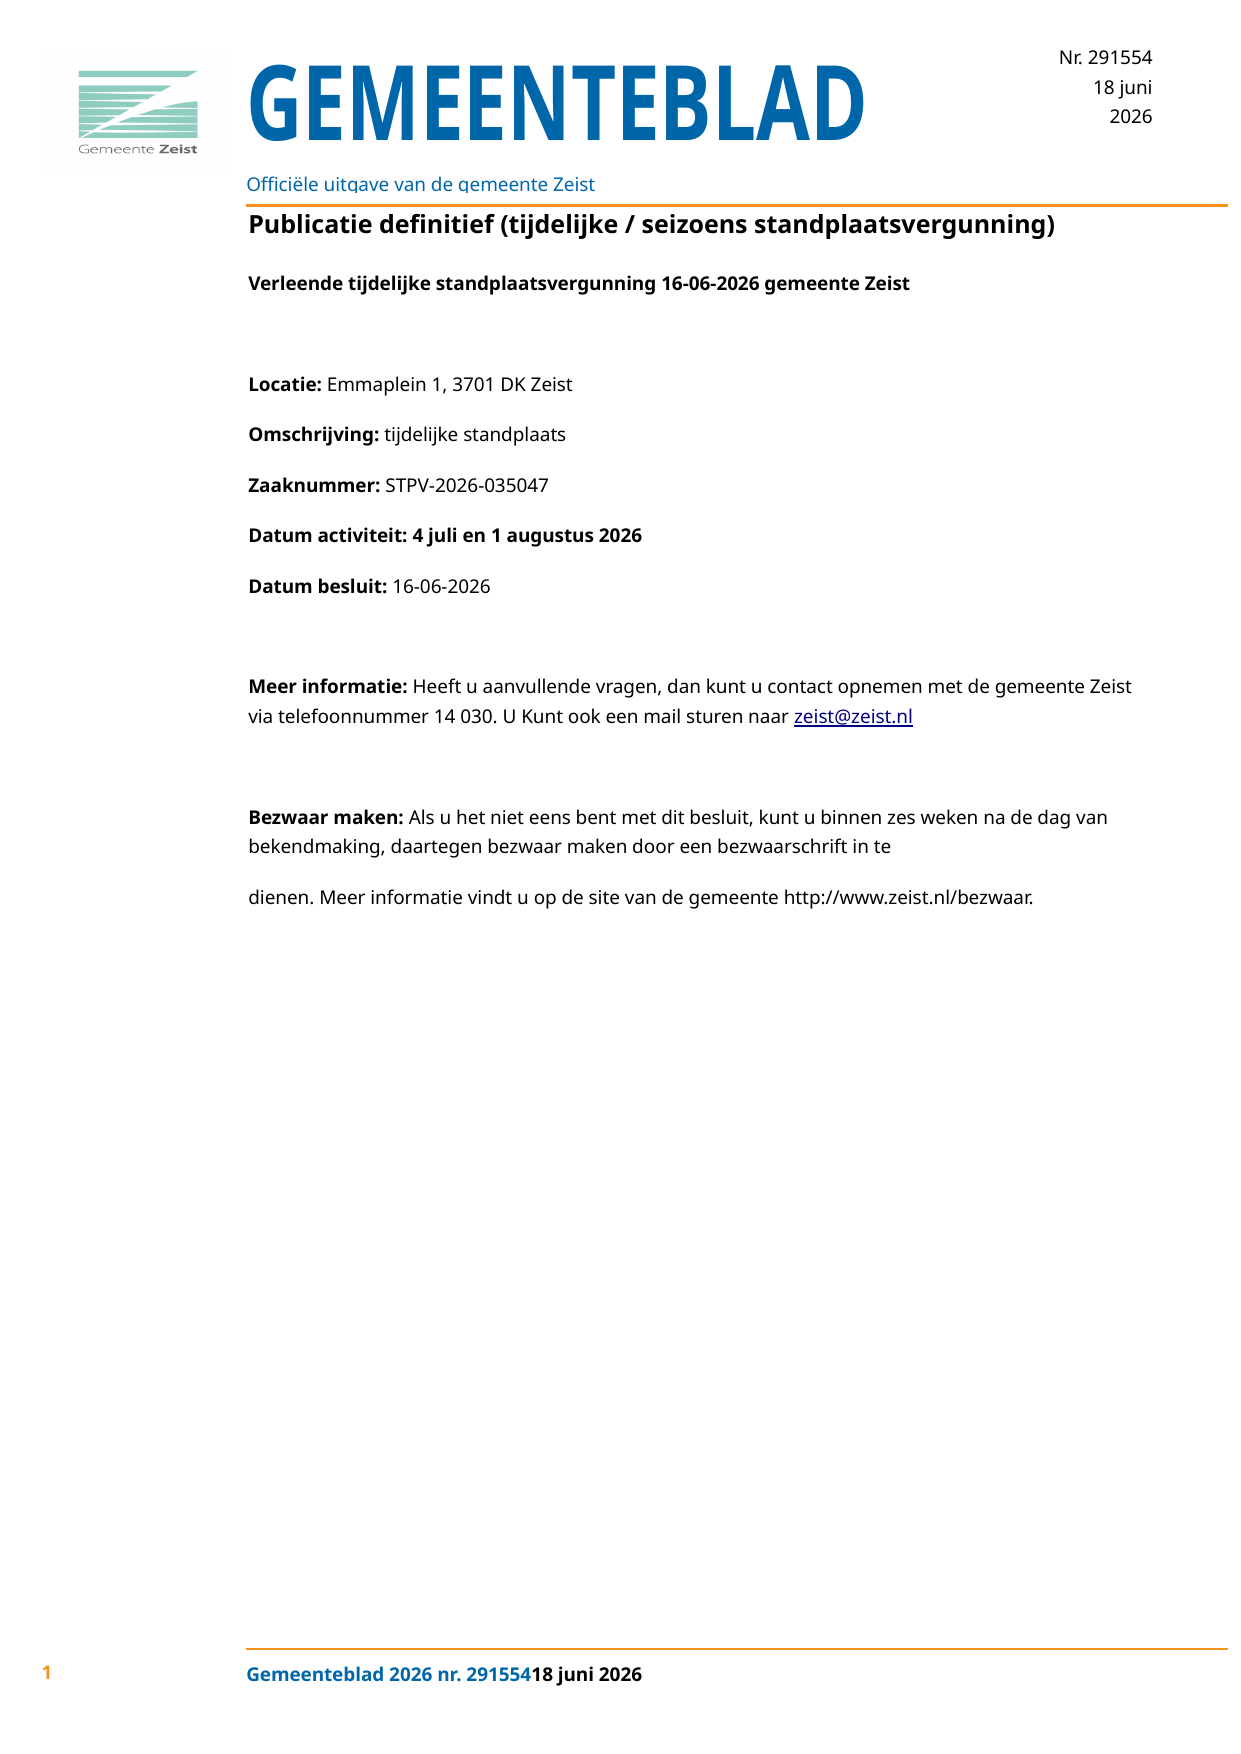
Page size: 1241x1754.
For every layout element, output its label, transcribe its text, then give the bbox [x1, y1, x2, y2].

picture [41, 47, 231, 172]
text Omschrijving: tijdelijke standplaats [248, 422, 1152, 447]
text Datum besluit: 16-06-2026 [248, 573, 1152, 598]
text Meer informatie: Heeft u aanvullende vragen, dan kunt u contact opnemen met de gemeente Zeist via telefoonnummer 14 030. U Kunt ook een mail sturen naar zeist@zeist.nl [248, 674, 1152, 729]
text Bezwaar maken: Als u het niet eens bent met dit besluit, kunt u binnen zes weken na de dag van bekendmaking, daartegen bezwaar maken door een bezwaarschrift in te [248, 804, 1152, 859]
text Publicatie definitief (tijdelijke / seizoens standplaatsvergunning) [248, 207, 1152, 241]
text Locatie: Emmaplein 1, 3701 DK Zeist [248, 371, 1152, 397]
text Zaaknummer: STPV-2026-035047 [248, 472, 1152, 498]
text Verleende tijdelijke standplaatsvergunning 16-06-2026 gemeente Zeist [248, 270, 1152, 296]
text dienen. Meer informatie vindt u op de site van de gemeente http://www.zeist.nl/bezwaar. [248, 884, 1152, 910]
text Datum activiteit: 4 juli en 1 augustus 2026 [248, 522, 1152, 548]
